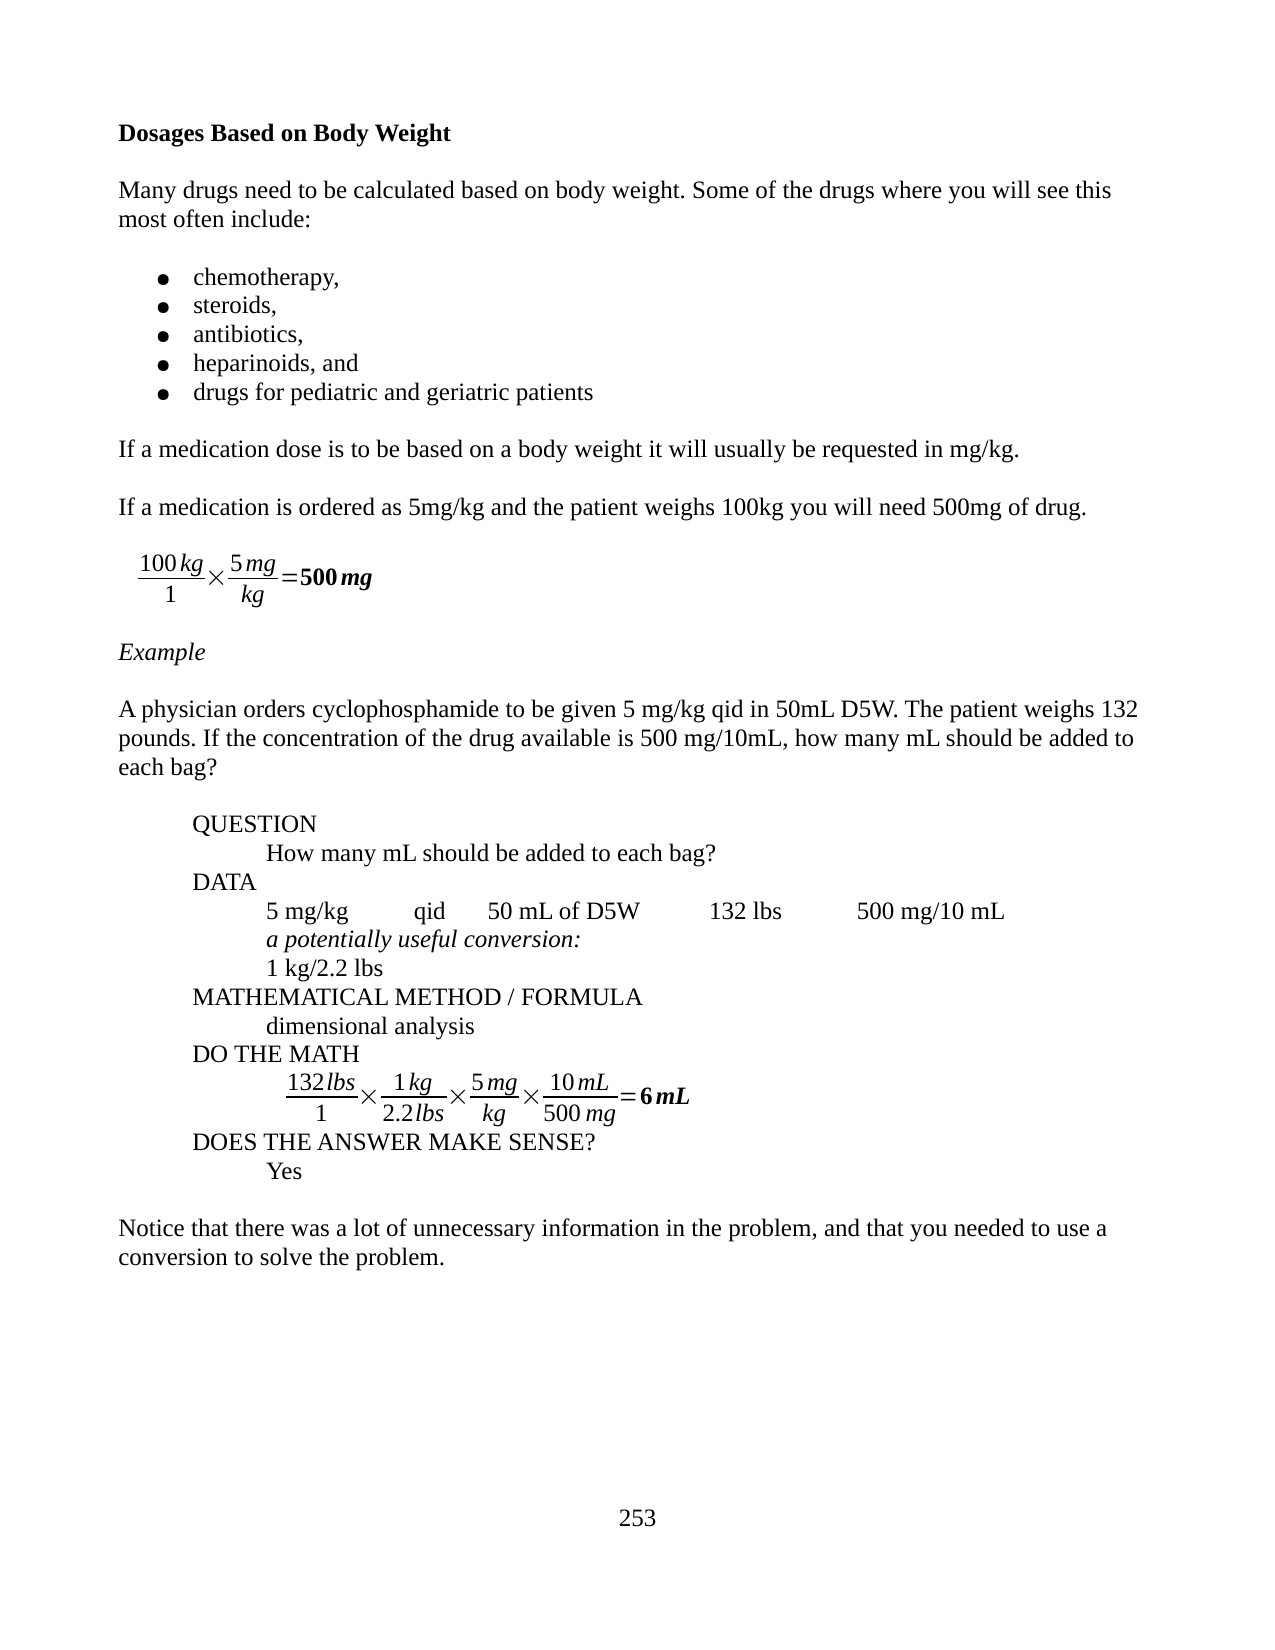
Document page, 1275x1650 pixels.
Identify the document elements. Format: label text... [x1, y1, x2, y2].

text Many drugs need to be calculated based on body weight. Some of the drugs where you will see this most often include: [118, 176, 1157, 233]
list chemotherapy, [156, 262, 1157, 291]
list steroids, [156, 291, 1157, 319]
list drugs for pediatric and geriatric patients [156, 377, 1157, 406]
text DOES THE ANSWER MAKE SENSE? [192, 1127, 1157, 1156]
text Yes [266, 1156, 1157, 1185]
list antibiotics, [156, 319, 1157, 348]
text dimensional analysis [266, 1011, 1157, 1039]
text If a medication is ordered as 5mg/kg and the patient weighs 100kg you will need 500mg of drug. [118, 492, 1157, 521]
text MATHEMATICAL METHOD / FORMULA [192, 982, 1157, 1011]
text A physician orders cyclophosphamide to be given 5 mg/kg qid in 50mL D5W. The patient weighs 132 pounds. If the concentration of the drug available is 500 mg/10mL, how many mL should be added to each bag? [118, 694, 1157, 781]
list heparinoids, and [156, 348, 1157, 377]
text DO THE MATH [192, 1039, 1157, 1068]
text QUESTION [192, 809, 1157, 838]
text How many mL should be added to each bag? [266, 838, 1157, 867]
text Example [118, 637, 1157, 666]
text Notice that there was a lot of unnecessary information in the problem, and that you needed to use a conversion to solve the problem. [118, 1213, 1157, 1271]
text DATA [192, 867, 1157, 896]
text a potentially useful conversion: [266, 924, 1157, 953]
text Dosages Based on Body Weight [118, 118, 1157, 147]
text 5 mg/kg qid 50 mL of D5W 132 lbs 500 mg/10 mL [266, 896, 1157, 924]
text If a medication dose is to be based on a body weight it will usually be requested in mg/kg. [118, 434, 1157, 463]
text 1 kg/2.2 lbs [266, 953, 1157, 982]
